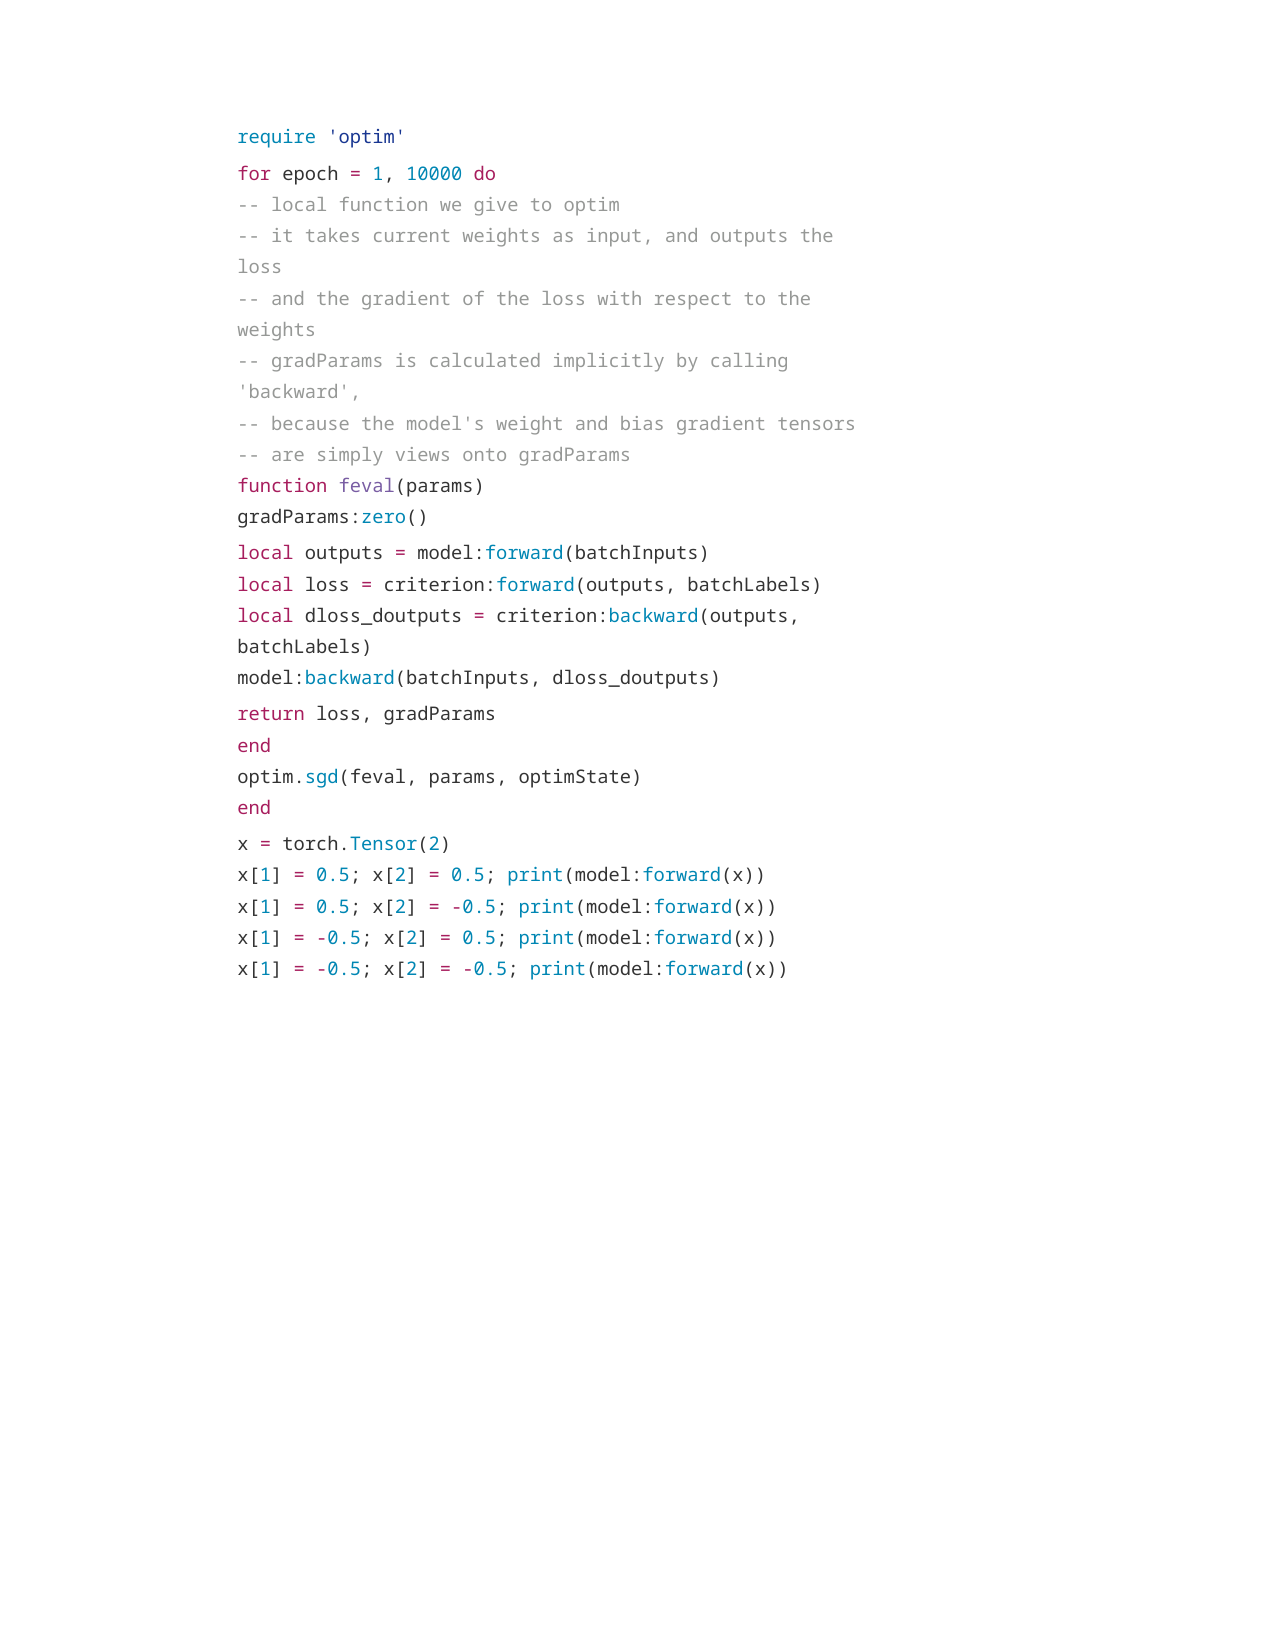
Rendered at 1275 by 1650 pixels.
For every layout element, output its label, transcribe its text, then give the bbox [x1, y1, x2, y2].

table_cell for epoch = 1, 10000 do [237, 154, 873, 185]
table_cell [118, 789, 237, 820]
table_cell [237, 690, 873, 695]
table_cell [118, 534, 237, 565]
table_cell [118, 342, 237, 404]
table_cell x[1] = -0.5; x[2] = 0.5; print(model:forward(x)) [237, 919, 873, 950]
table_cell x[1] = 0.5; x[2] = 0.5; print(model:forward(x)) [237, 856, 873, 887]
table_cell end [237, 789, 873, 820]
table_cell [118, 950, 237, 981]
table_cell [118, 726, 237, 757]
table_cell [118, 404, 237, 435]
table_cell [118, 919, 237, 950]
table_cell -- it takes current weights as input, and outputs the loss [237, 217, 873, 279]
table_cell [118, 435, 237, 467]
table_cell -- and the gradient of the loss with respect to the weights [237, 279, 873, 342]
table_cell [237, 529, 873, 534]
table_cell end [237, 726, 873, 757]
table_cell [118, 820, 237, 825]
table_cell [118, 825, 237, 856]
table_cell [118, 154, 237, 185]
table_cell [118, 498, 237, 529]
table_cell function feval(params) [237, 467, 873, 498]
table_cell [118, 758, 237, 789]
table_cell optim.sgd(feval, params, optimState) [237, 758, 873, 789]
table_cell [237, 149, 873, 154]
table_cell x[1] = -0.5; x[2] = -0.5; print(model:forward(x)) [237, 950, 873, 981]
table_cell [118, 185, 237, 217]
table_cell [118, 279, 237, 342]
table_cell [118, 690, 237, 695]
table_cell require 'optim' [237, 118, 873, 149]
table_cell [118, 659, 237, 690]
table_cell [118, 529, 237, 534]
table_cell return loss, gradParams [237, 695, 873, 726]
table_cell x[1] = 0.5; x[2] = -0.5; print(model:forward(x)) [237, 887, 873, 918]
table_cell -- are simply views onto gradParams [237, 435, 873, 467]
table_cell x = torch.Tensor(2) [237, 825, 873, 856]
table_cell [118, 596, 237, 659]
table_cell local outputs = model:forward(batchInputs) [237, 534, 873, 565]
table_cell gradParams:zero() [237, 498, 873, 529]
table_cell [118, 856, 237, 887]
table_cell local dloss_doutputs = criterion:backward(outputs, batchLabels) [237, 596, 873, 659]
table_cell [118, 149, 237, 154]
table_cell [118, 118, 237, 149]
table_cell -- local function we give to optim [237, 185, 873, 217]
table_cell [118, 217, 237, 279]
table_cell [118, 565, 237, 596]
table_cell -- because the model's weight and bias gradient tensors [237, 404, 873, 435]
table_cell [118, 467, 237, 498]
table_cell -- gradParams is calculated implicitly by calling 'backward', [237, 342, 873, 404]
table_cell model:backward(batchInputs, dloss_doutputs) [237, 659, 873, 690]
table_cell local loss = criterion:forward(outputs, batchLabels) [237, 565, 873, 596]
table_cell [118, 695, 237, 726]
table_cell [237, 820, 873, 825]
table_cell [118, 887, 237, 918]
